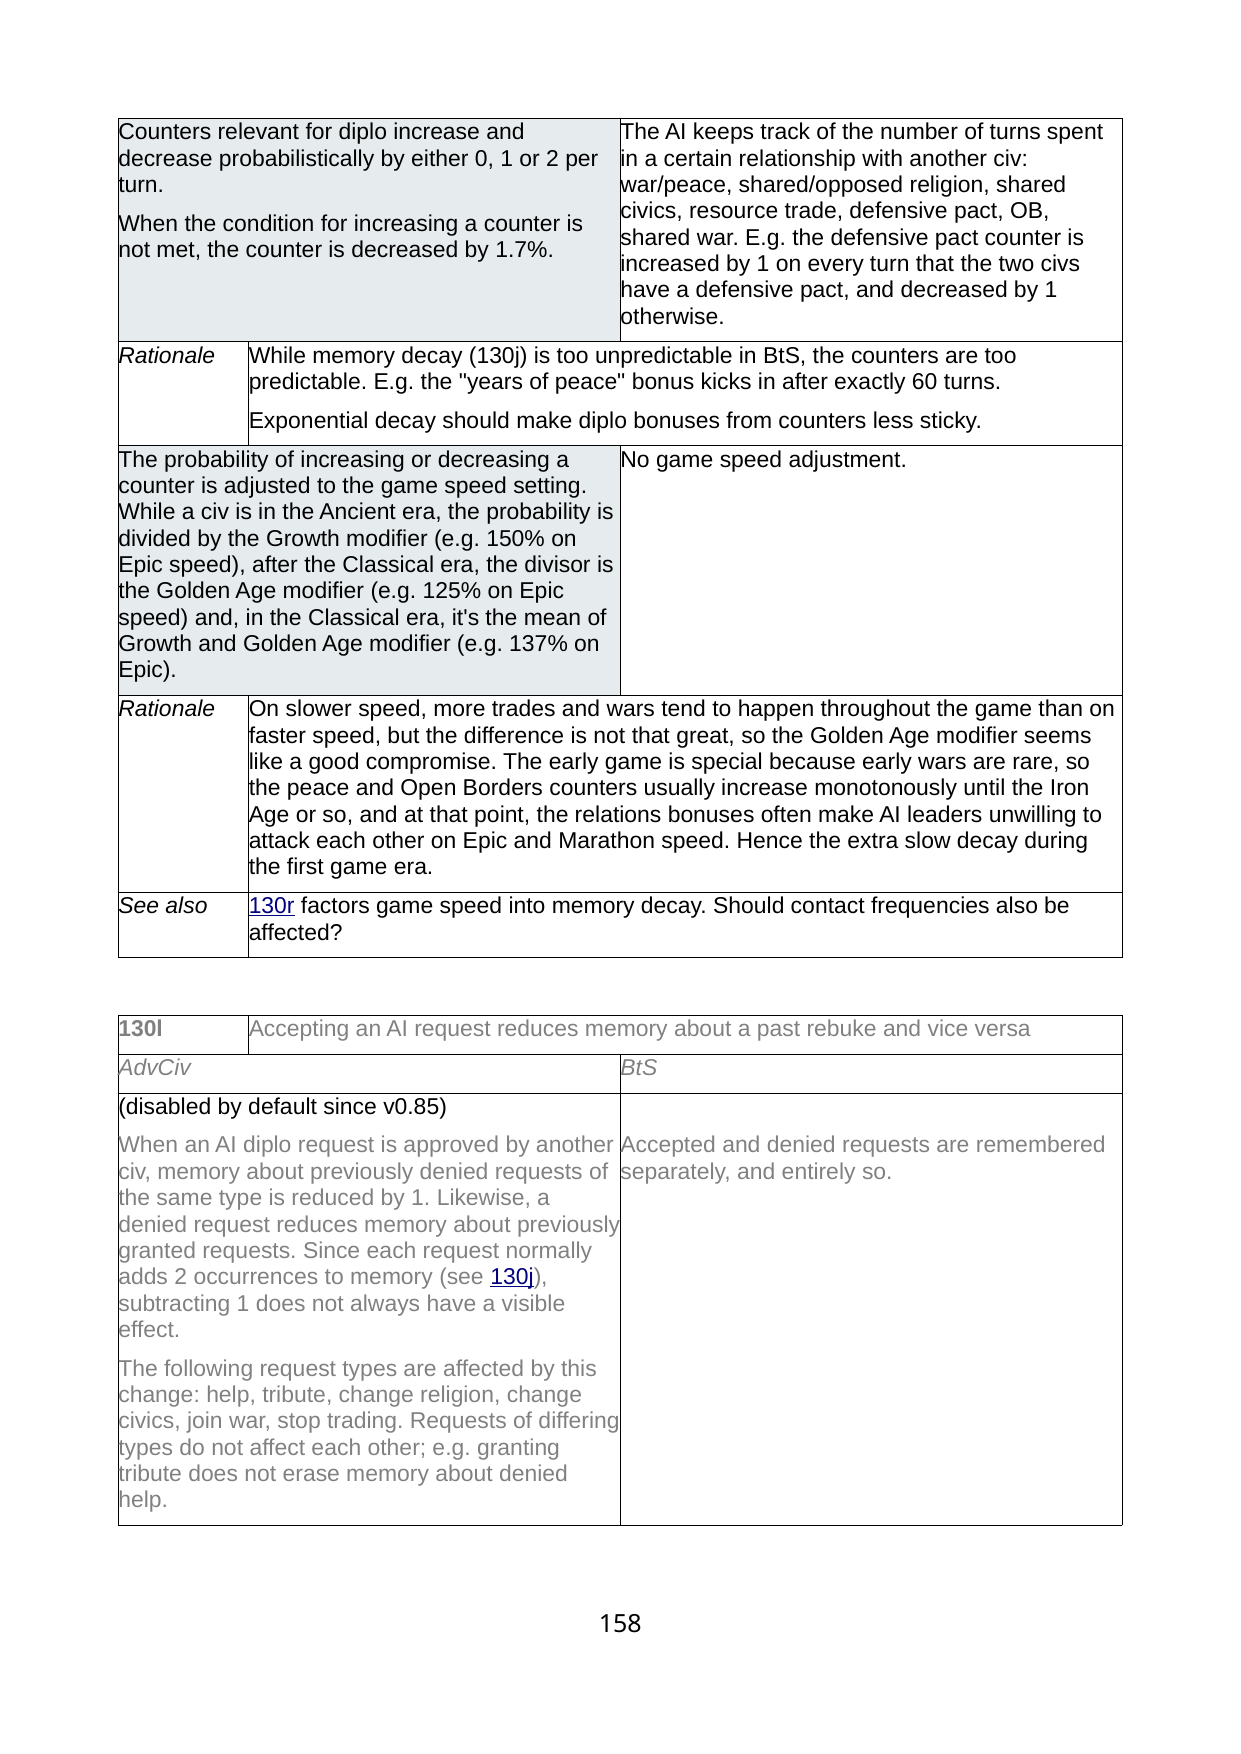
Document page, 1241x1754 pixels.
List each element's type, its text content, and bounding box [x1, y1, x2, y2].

table_cell No game speed adjustment. [621, 446, 1122, 695]
table_cell Rationale [119, 696, 248, 892]
table_cell 130r factors game speed into memory decay. Should contact frequencies also be affected? [249, 893, 1122, 957]
table_cell The probability of increasing or decreasing a counter is adjusted to the game speed setting. While a civ is in the Ancient era, the probability is divided by the Growth modifier (e.g. 150% on Epic speed), after the Classical era, the divisor is the Golden Age modifier (e.g. 125% on Epic speed) and, in the Classical era, it's the mean of Growth and Golden Age modifier (e.g. 137% on Epic). [119, 446, 620, 695]
table_cell While memory decay (130j) is too unpredictable in BtS, the counters are too predictable. E.g. the "years of peace" bonus kicks in after exactly 60 turns. Exponential decay should make diplo bonuses from counters less sticky. [249, 342, 1122, 445]
table_cell On slower speed, more trades and wars tend to happen throughout the game than on faster speed, but the difference is not that great, so the Golden Age modifier seems like a good compromise. The early game is special because early wars are rare, so the peace and Open Borders counters usually increase monotonously until the Iron Age or so, and at that point, the relations bonuses often make AI leaders unwilling to attack each other on Epic and Marathon speed. Hence the extra slow decay during the first game era. [249, 696, 1122, 892]
table_cell The AI keeps track of the number of turns spent in a certain relationship with another civ: war/peace, shared/opposed religion, shared civics, resource trade, defensive pact, OB, shared war. E.g. the defensive pact counter is increased by 1 on every turn that the two civs have a defensive pact, and decreased by 1 otherwise. [621, 119, 1122, 341]
table_cell Rationale [119, 342, 248, 445]
table_header 130l [119, 1016, 248, 1054]
table_cell (disabled by default since v0.85) When an AI diplo request is approved by another civ, memory about previously denied requests of the same type is reduced by 1. Likewise, a denied request reduces memory about previously granted requests. Since each request normally adds 2 occurrences to memory (see 130j), subtracting 1 does not always have a visible effect. The following request types are affected by this change: help, tribute, change religion, change civics, join war, stop trading. Requests of differing types do not affect each other; e.g. granting tribute does not erase memory about denied help. [119, 1094, 620, 1525]
table_header Accepting an AI request reduces memory about a past rebuke and vice versa [249, 1016, 1122, 1054]
table_cell AdvCiv [119, 1055, 620, 1093]
table_cell Accepted and denied requests are remembered separately, and entirely so. [621, 1094, 1122, 1525]
table_cell Counters relevant for diplo increase and decrease probabilistically by either 0, 1 or 2 per turn. When the condition for increasing a counter is not met, the counter is decreased by 1.7%. [119, 119, 620, 341]
table_cell BtS [621, 1055, 1122, 1093]
table_cell See also [119, 893, 248, 957]
